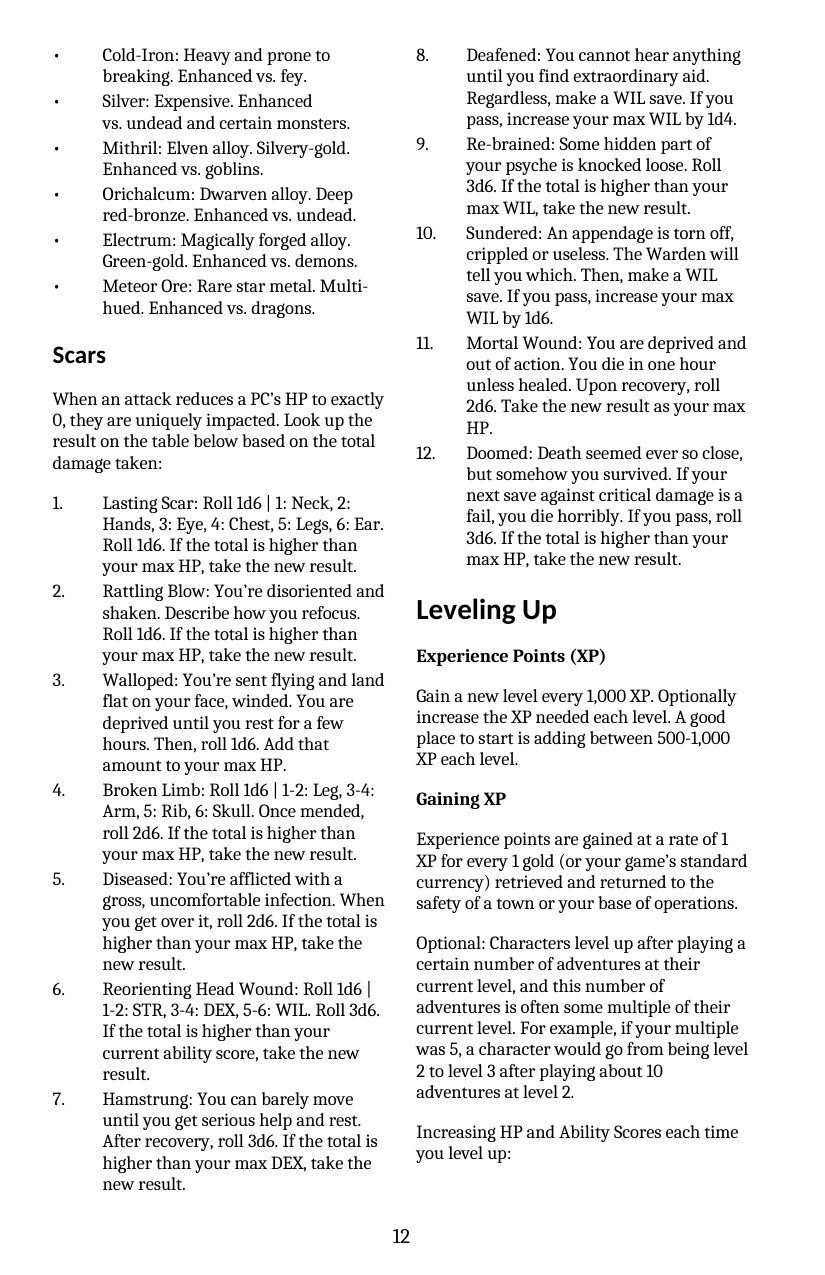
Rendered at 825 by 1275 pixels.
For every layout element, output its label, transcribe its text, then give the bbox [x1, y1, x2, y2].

list Mithril: Elven alloy. Silvery-gold. Enhanced vs. goblins. [52, 137, 386, 180]
text Experience points are gained at a rate of 1 XP for every 1 gold (or your game’s standard currency) retrieved and returned to the safety of a town or your base of operations. [416, 829, 750, 914]
list Broken Limb: Roll 1d6 | 1-2: Leg, 3-4: Arm, 5: Rib, 6: Skull. Once mended, roll 2d6. If the total is higher than your max HP, take the new result. [52, 780, 386, 865]
list Walloped: You’re sent flying and land flat on your face, winded. You are deprived until you rest for a few hours. Then, roll 1d6. Add that amount to your max HP. [52, 670, 386, 776]
list Silver: Expensive. Enhanced vs. undead and certain monsters. [52, 91, 386, 134]
list Lasting Scar: Roll 1d6 | 1: Neck, 2: Hands, 3: Eye, 4: Chest, 5: Legs, 6: Ear. Roll 1d6. If the total is higher than your max HP, take the new result. [52, 493, 386, 578]
list Hamstrung: You can barely move until you get serious help and rest. After recovery, roll 3d6. If the total is higher than your max DEX, take the new result. [52, 1089, 386, 1195]
list Re-brained: Some hidden part of your psyche is knocked loose. Roll 3d6. If the total is higher than your max WIL, take the new result. [416, 134, 750, 219]
subtitle Leveling Up [416, 591, 750, 627]
list Mortal Wound: You are deprived and out of action. You die in one hour unless healed. Upon recovery, roll 2d6. Take the new result as your max HP. [416, 332, 750, 439]
list Sundered: An appendage is torn off, crippled or useless. The Warden will tell you which. Then, make a WIL save. If you pass, increase your max WIL by 1d6. [416, 222, 750, 329]
list Diseased: You’re afflicted with a gross, uncomfortable infection. When you get over it, roll 2d6. If the total is higher than your max HP, take the new result. [52, 869, 386, 975]
list Orichalcum: Dwarven alloy. Deep red-bronze. Enhanced vs. undead. [52, 184, 386, 226]
text Optional: Characters level up after playing a certain number of adventures at their current level, and this number of adventures is often some multiple of their current level. For example, if your multiple was 5, a character would go from being level 2 to level 3 after playing about 10 adventures at level 2. [416, 933, 750, 1103]
list Cold-Iron: Heavy and prone to breaking. Enhanced vs. fey. [52, 45, 386, 87]
list Electrum: Magically forged alloy. Green-gold. Enhanced vs. demons. [52, 230, 386, 272]
list Rattling Blow: You’re disoriented and shaken. Describe how you refocus. Roll 1d6. If the total is higher than your max HP, take the new result. [52, 581, 386, 666]
list Reorienting Head Wound: Roll 1d6 | 1-2: STR, 3-4: DEX, 5-6: WIL. Roll 3d6. If the total is higher than your current ability score, take the new result. [52, 979, 386, 1085]
text When an attack reduces a PC’s HP to exactly 0, they are uniquely impacted. Look up the result on the table below based on the total damage taken: [52, 389, 386, 474]
subtitle Scars [52, 339, 386, 370]
text Gain a new level every 1,000 XP. Optionally increase the XP needed each level. A good place to start is adding between 500-1,000 XP each level. [416, 685, 750, 770]
list Meteor Ore: Rare star metal. Multi-hued. Enhanced vs. dragons. [52, 276, 386, 319]
list Deafened: You cannot hear anything until you find extraordinary aid. Regardless, make a WIL save. If you pass, increase your max WIL by 1d4. [416, 45, 750, 130]
text Gaining XP [416, 789, 750, 810]
text Experience Points (XP) [416, 645, 750, 667]
list Doomed: Death seemed ever so close, but somehow you survived. If your next save against critical damage is a fail, you die horribly. If you pass, roll 3d6. If the total is higher than your max HP, take the new result. [416, 442, 750, 570]
text Increasing HP and Ability Scores each time you level up: [416, 1122, 750, 1164]
